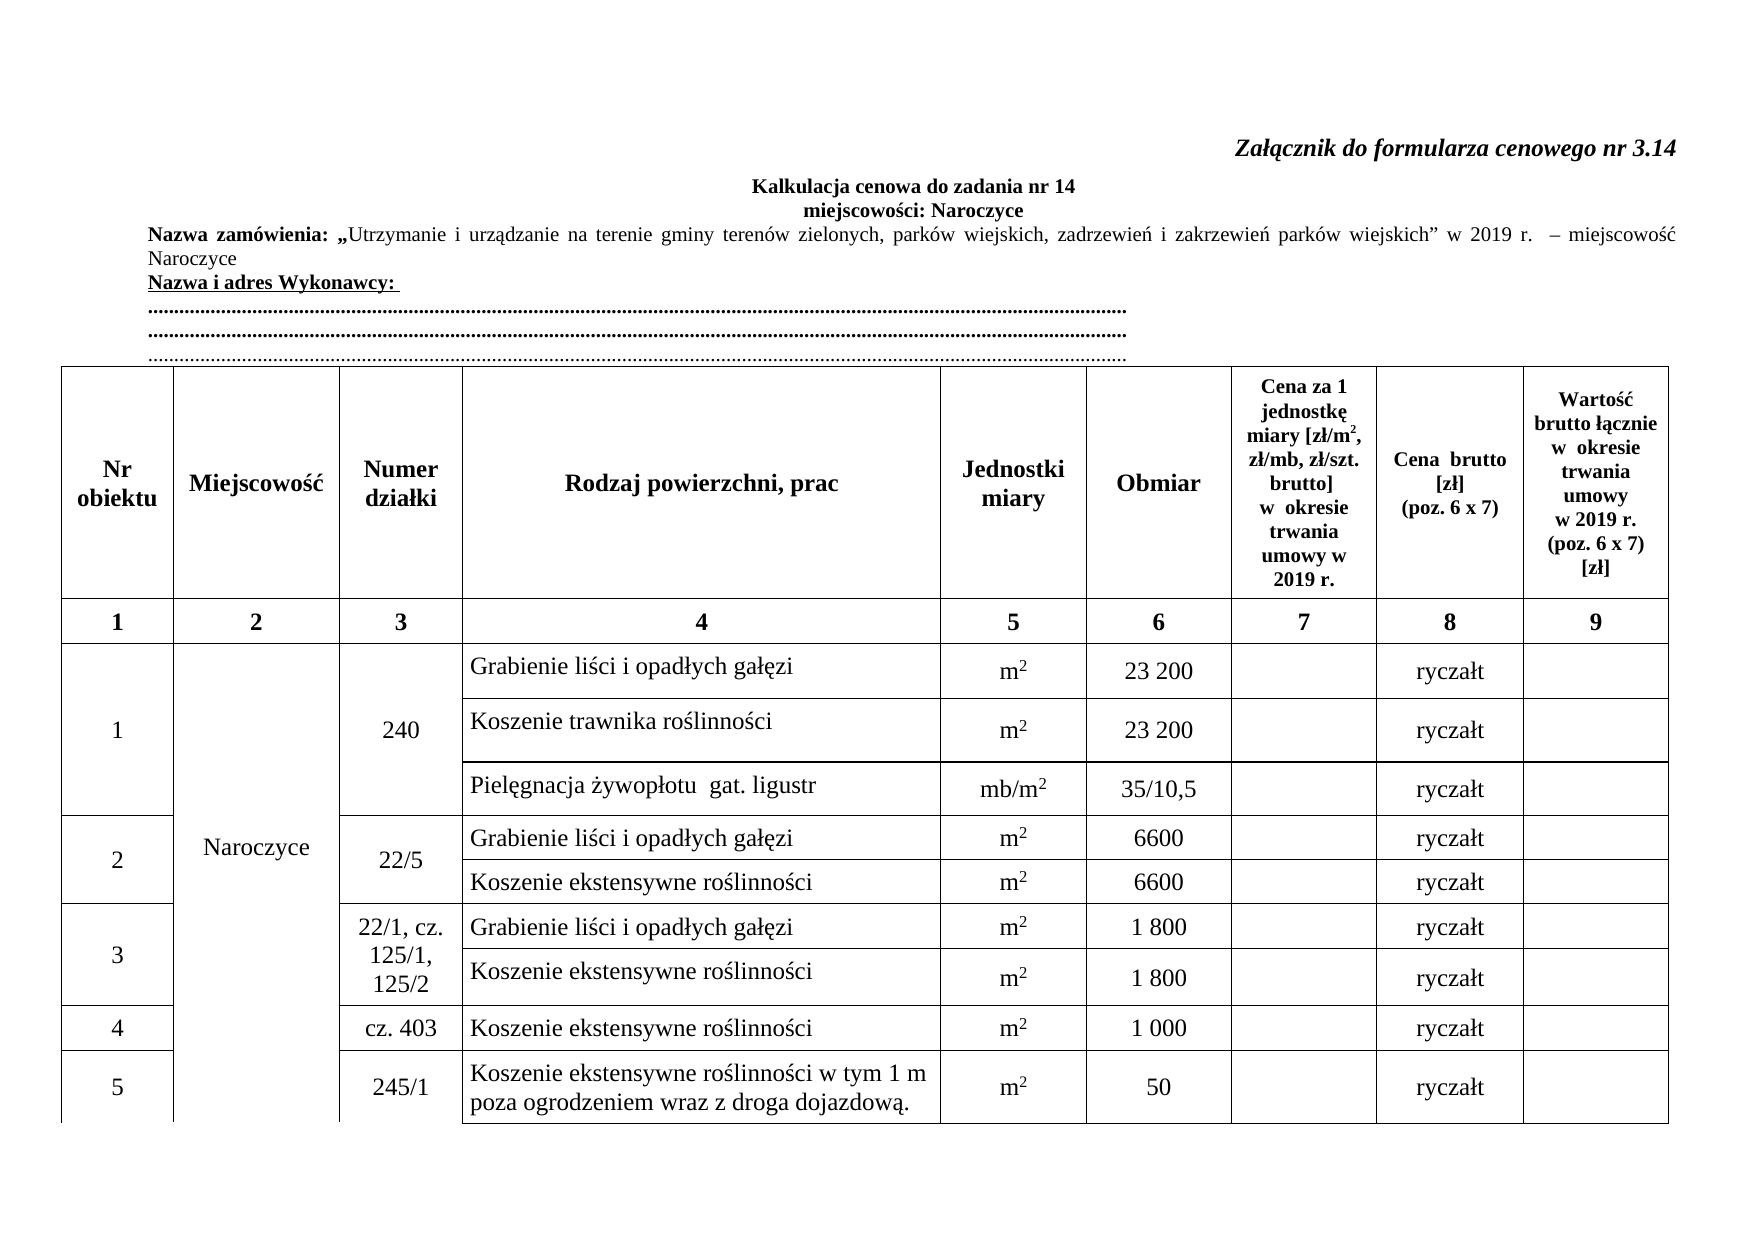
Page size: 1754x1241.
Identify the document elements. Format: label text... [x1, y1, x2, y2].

table_cell ryczałt [1377, 860, 1523, 903]
table_cell 3 [62, 904, 173, 1005]
table_cell 240 [340, 644, 462, 814]
table_cell 1 800 [1087, 904, 1231, 948]
table_cell 2 [62, 816, 173, 903]
table_cell 1 [62, 599, 173, 643]
table_header Cena brutto [zł] (poz. 6 x 7) [1377, 367, 1523, 598]
text Nazwa i adres Wykonawcy: [148, 270, 1679, 294]
table_cell cz. 403 [340, 1006, 462, 1049]
table_cell 1 800 [1087, 949, 1231, 1005]
text ............................................................................................................................................................................................ [148, 342, 1679, 366]
table_cell 4 [62, 1006, 173, 1049]
table_cell [1232, 860, 1376, 903]
table_cell Naroczyce [174, 644, 339, 1049]
table_cell 22/5 [340, 816, 462, 903]
table_cell Koszenie ekstensywne roślinności [463, 949, 940, 1005]
table_cell ryczałt [1377, 644, 1523, 697]
table_cell [1232, 763, 1376, 814]
table_cell 5 [941, 599, 1086, 643]
table_cell [1524, 904, 1668, 948]
table_header Obmiar [1087, 367, 1231, 598]
table_header Numer działki [340, 367, 462, 598]
table_cell Koszenie ekstensywne roślinności [463, 1006, 940, 1049]
table_cell 6 [1087, 599, 1231, 643]
table_cell m2 [941, 1051, 1086, 1123]
table_cell 1 [62, 644, 173, 814]
table_cell 23 200 [1087, 699, 1231, 761]
table_cell ryczałt [1377, 1006, 1523, 1049]
table_cell 50 [1087, 1051, 1231, 1123]
table_cell [1524, 860, 1668, 903]
table_cell [1524, 699, 1668, 761]
table_cell mb/m2 [941, 763, 1086, 814]
table_cell [1232, 1006, 1376, 1049]
table_cell Grabienie liści i opadłych gałęzi [463, 816, 940, 859]
table_header Miejscowość [174, 367, 339, 598]
table_cell 2 [174, 599, 339, 643]
table_cell 6600 [1087, 816, 1231, 859]
table_cell 35/10,5 [1087, 763, 1231, 814]
table_cell ryczałt [1377, 816, 1523, 859]
table_header Jednostki miary [941, 367, 1086, 598]
table_header Cena za 1 jednostkę miary [zł/m2, zł/mb, zł/szt. brutto] w okresie trwania umowy w 2019 r. [1232, 367, 1376, 598]
table_cell [1232, 816, 1376, 859]
table_cell m2 [941, 816, 1086, 859]
text miejscowości: Naroczyce [148, 198, 1679, 222]
text Załącznik do formularza cenowego nr 3.14 [148, 133, 1679, 162]
table_cell [1524, 1006, 1668, 1049]
table_cell m2 [941, 904, 1086, 948]
table_cell [1524, 763, 1668, 814]
table_cell 1 000 [1087, 1006, 1231, 1049]
table_cell Koszenie ekstensywne roślinności w tym 1 m poza ogrodzeniem wraz z droga dojazdową. [463, 1051, 940, 1123]
text ............................................................................................................................................................................................ [148, 318, 1679, 342]
table_cell [1524, 816, 1668, 859]
table_header Nr obiektu [62, 367, 173, 598]
table_cell 8 [1377, 599, 1523, 643]
table_cell m2 [941, 949, 1086, 1005]
table_cell 23 200 [1087, 644, 1231, 697]
table_cell 245/1 [339, 1051, 462, 1123]
table_cell 5 [62, 1051, 173, 1123]
table_cell Grabienie liści i opadłych gałęzi [463, 644, 940, 697]
text Nazwa zamówienia: „Utrzymanie i urządzanie na terenie gminy terenów zielonych, parków wiejskich, zadrzewień i zakrzewień parków wiejskich” w 2019 r. – miejscowość Naroczyce [148, 222, 1679, 270]
table_cell m2 [941, 699, 1086, 761]
table_cell 22/1, cz. 125/1, 125/2 [340, 904, 462, 1005]
table_cell [1524, 644, 1668, 697]
table_cell Grabienie liści i opadłych gałęzi [463, 904, 940, 948]
table_cell ryczałt [1377, 763, 1523, 814]
table_cell m2 [941, 1006, 1086, 1049]
table_cell [1232, 949, 1376, 1005]
table_cell ryczałt [1377, 949, 1523, 1005]
table_cell m2 [941, 860, 1086, 903]
table_cell [1524, 1051, 1668, 1123]
text Kalkulacja cenowa do zadania nr 14 [148, 174, 1679, 198]
table_cell [1232, 644, 1376, 697]
table_cell Pielęgnacja żywopłotu gat. ligustr [463, 763, 940, 814]
table_cell ryczałt [1377, 699, 1523, 761]
table_cell 6600 [1087, 860, 1231, 903]
table_cell Koszenie ekstensywne roślinności [463, 860, 940, 903]
table_cell [1232, 1051, 1376, 1123]
table_cell m2 [941, 644, 1086, 697]
table_cell ryczałt [1377, 1051, 1523, 1123]
table_header Wartość brutto łącznie w okresie trwania umowy w 2019 r. (poz. 6 x 7) [zł] [1524, 367, 1668, 598]
table_cell [1232, 699, 1376, 761]
table_cell [1524, 949, 1668, 1005]
table_cell 3 [340, 599, 462, 643]
table_cell [174, 1050, 339, 1123]
text ............................................................................................................................................................................................ [148, 294, 1679, 318]
table_cell 4 [463, 599, 940, 643]
table_cell Koszenie trawnika roślinności [463, 699, 940, 761]
table_cell 7 [1232, 599, 1376, 643]
table_cell 9 [1524, 599, 1668, 643]
table_cell ryczałt [1377, 904, 1523, 948]
table_cell [1232, 904, 1376, 948]
table_header Rodzaj powierzchni, prac [463, 367, 940, 598]
